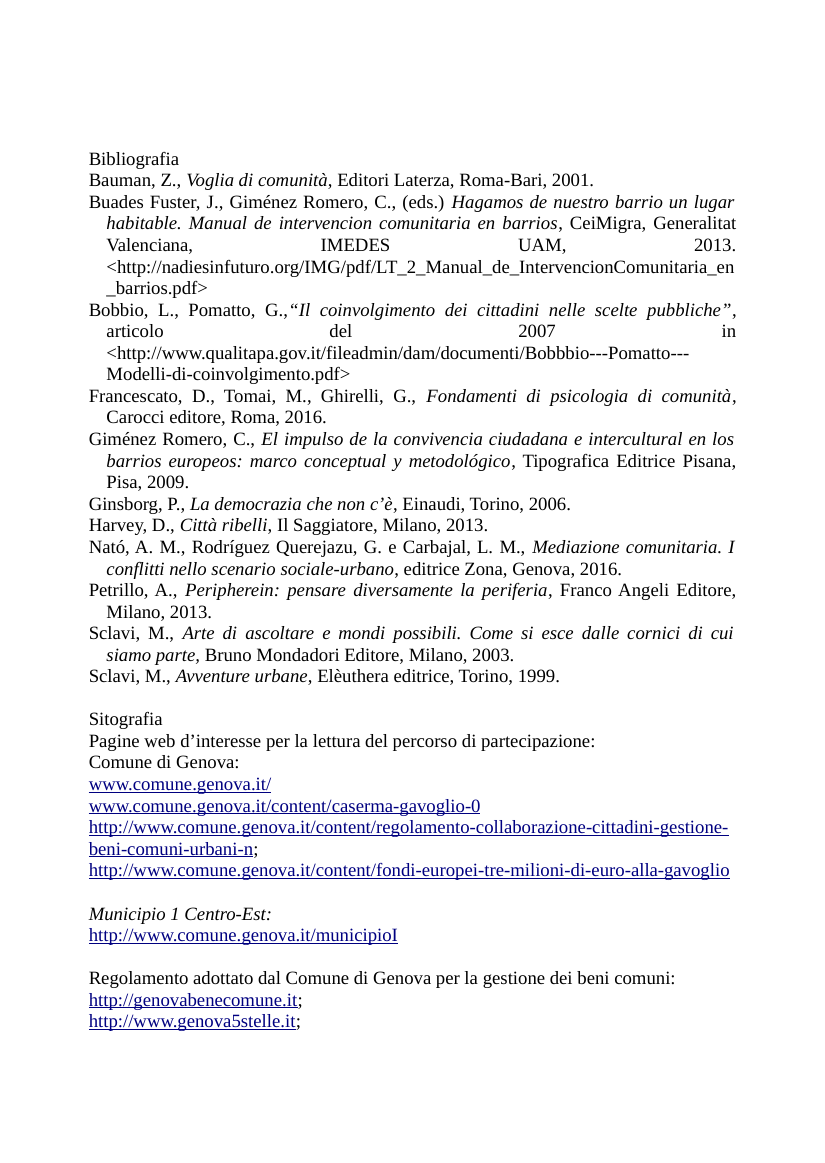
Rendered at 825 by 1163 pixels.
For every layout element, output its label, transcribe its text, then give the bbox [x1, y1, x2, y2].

text Sitografia [88, 708, 736, 730]
text Buades Fuster, J., Giménez Romero, C., (eds.) Hagamos de nuestro barrio un lugar habitable. Manual de intervencion comunitaria en barrios, CeiMigra, Generalitat Valenciana, IMEDES UAM, 2013. <http://nadiesinfuturo.org/IMG/pdf/LT_2_Manual_de_IntervencionComunitaria_en_barrios.pdf> [88, 191, 736, 299]
text www.comune.genova.it/content/caserma-gavoglio-0 [88, 794, 736, 816]
text http://www.genova5stelle.it; [88, 1010, 736, 1032]
text http://genovabenecomune.it; [88, 989, 736, 1010]
text Bobbio, L., Pomatto, G.,“Il coinvolgimento dei cittadini nelle scelte pubbliche”, articolo del 2007 in <http://www.qualitapa.gov.it/fileadmin/dam/documenti/Bobbbio---Pomatto---Modelli-di-coinvolgimento.pdf> [88, 299, 736, 385]
text Regolamento adottato dal Comune di Genova per la gestione dei beni comuni: [88, 967, 736, 989]
text Giménez Romero, C., El impulso de la convivencia ciudadana e intercultural en los barrios europeos: marco conceptual y metodológico, Tipografica Editrice Pisana, Pisa, 2009. [88, 428, 736, 493]
text Bauman, Z., Voglia di comunità, Editori Laterza, Roma-Bari, 2001. [88, 169, 736, 191]
text Francescato, D., Tomai, M., Ghirelli, G., Fondamenti di psicologia di comunità, Carocci editore, Roma, 2016. [88, 385, 736, 428]
text http://www.comune.genova.it/content/fondi-europei-tre-milioni-di-euro-alla-gavoglio [88, 859, 736, 881]
text http://www.comune.genova.it/municipioI [88, 924, 736, 946]
text Nató, A. M., Rodríguez Querejazu, G. e Carbajal, L. M., Mediazione comunitaria. I conflitti nello scenario sociale-urbano, editrice Zona, Genova, 2016. [88, 536, 736, 579]
text Pagine web d’interesse per la lettura del percorso di partecipazione: [88, 730, 736, 751]
text Municipio 1 Centro-Est: [88, 902, 736, 924]
text http://www.comune.genova.it/content/regolamento-collaborazione-cittadini-gestione-beni-comuni-urbani-n; [88, 816, 736, 859]
text Ginsborg, P., La democrazia che non c’è, Einaudi, Torino, 2006. [88, 493, 736, 514]
text Harvey, D., Città ribelli, Il Saggiatore, Milano, 2013. [88, 514, 736, 536]
text Sclavi, M., Arte di ascoltare e mondi possibili. Come si esce dalle cornici di cui siamo parte, Bruno Mondadori Editore, Milano, 2003. [88, 622, 736, 665]
text Sclavi, M., Avventure urbane, Elèuthera editrice, Torino, 1999. [88, 665, 736, 687]
text Comune di Genova: [88, 751, 736, 773]
text www.comune.genova.it/ [88, 773, 736, 794]
text Petrillo, A., Peripherein: pensare diversamente la periferia, Franco Angeli Editore, Milano, 2013. [88, 579, 736, 622]
text Bibliografia [88, 148, 736, 169]
